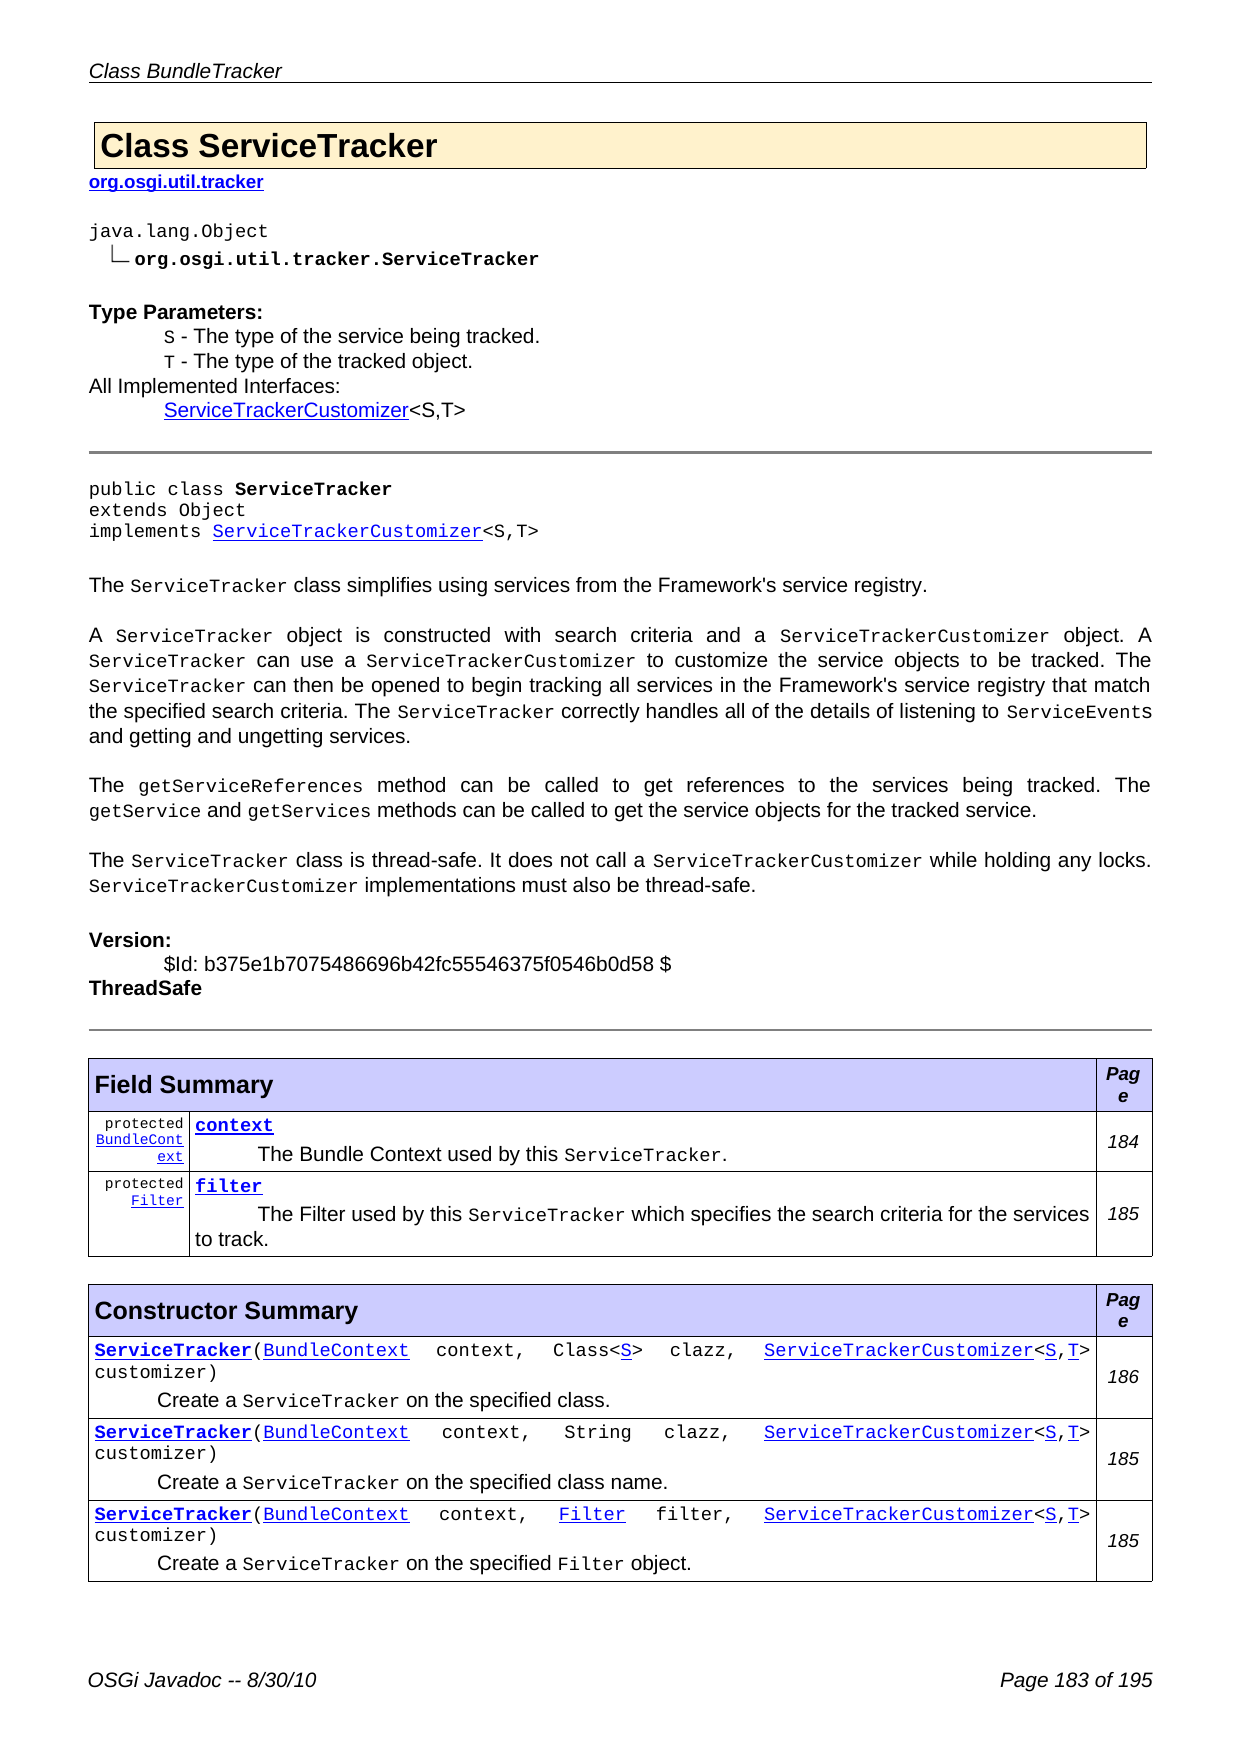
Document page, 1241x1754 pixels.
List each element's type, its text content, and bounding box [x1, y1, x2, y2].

table_cell protected BundleContext [89, 1112, 189, 1171]
text $Id: b375e1b7075486696b42fc55546375f0546b0d58 $ [163, 952, 1152, 976]
table_cell 174 [1097, 1172, 1152, 1256]
table_cell ServiceTracker(BundleContext context, Class<S> clazz, ServiceTrackerCustomizer<S,T> customizer) Create a ServiceTracker on the specified class. [89, 1337, 1096, 1418]
text S - The type of the service being tracked. [163, 324, 1152, 349]
text Type Parameters: [88, 300, 1152, 324]
table_header Field Summary [89, 1059, 1096, 1111]
table_header Page [1097, 1285, 1152, 1336]
text extends Object [88, 501, 1152, 522]
table_cell 174 [1097, 1112, 1152, 1171]
table_cell protected Filter [89, 1172, 189, 1256]
text implements ServiceTrackerCustomizer<S,T> [88, 522, 1152, 543]
text A ServiceTracker object is constructed with search criteria and a ServiceTrackerCustomizer object. A ServiceTracker can use a ServiceTrackerCustomizer to customize the service objects to be tracked. The ServiceTracker can then be opened to begin tracking all services in the Framework's service registry that match the specified search criteria. The ServiceTracker correctly handles all of the details of listening to ServiceEvents and getting and ungetting services. [88, 623, 1152, 748]
table_cell 175 [1097, 1419, 1152, 1499]
table_header Constructor Summary [89, 1285, 1096, 1336]
text T - The type of the tracked object. [163, 349, 1152, 374]
text The getServiceReferences method can be called to get references to the services being tracked. The getService and getServices methods can be called to get the service objects for the tracked service. [88, 773, 1152, 823]
table_cell ServiceTracker(BundleContext context, Filter filter, ServiceTrackerCustomizer<S,T> customizer) Create a ServiceTracker on the specified Filter object. [89, 1501, 1096, 1581]
text The ServiceTracker class is thread-safe. It does not call a ServiceTrackerCustomizer while holding any locks. ServiceTrackerCustomizer implementations must also be thread-safe. [88, 848, 1152, 898]
text public class ServiceTracker [88, 480, 1152, 501]
text The ServiceTracker class simplifies using services from the Framework's service registry. [88, 573, 1152, 598]
subtitle All Implemented Interfaces: [88, 374, 1152, 398]
picture [111, 243, 135, 266]
text org.osgi.util.tracker [88, 171, 1152, 193]
text org.osgi.util.tracker.ServiceTracker [88, 243, 1152, 271]
text Version: [88, 928, 1152, 952]
table_header Page [1097, 1059, 1152, 1111]
table_cell 175 [1097, 1501, 1152, 1581]
text java.lang.Object [88, 222, 1152, 243]
table_cell 176 [1097, 1337, 1152, 1418]
subtitle Class ServiceTracker [95, 123, 1146, 168]
table_cell context The Bundle Context used by this ServiceTracker. [190, 1112, 1096, 1171]
text ServiceTrackerCustomizer<S,T> [163, 398, 1152, 422]
text ThreadSafe [88, 976, 1152, 999]
table_cell filter The Filter used by this ServiceTracker which specifies the search criteria for the services to track. [190, 1172, 1096, 1256]
table_cell ServiceTracker(BundleContext context, String clazz, ServiceTrackerCustomizer<S,T> customizer) Create a ServiceTracker on the specified class name. [89, 1419, 1096, 1499]
